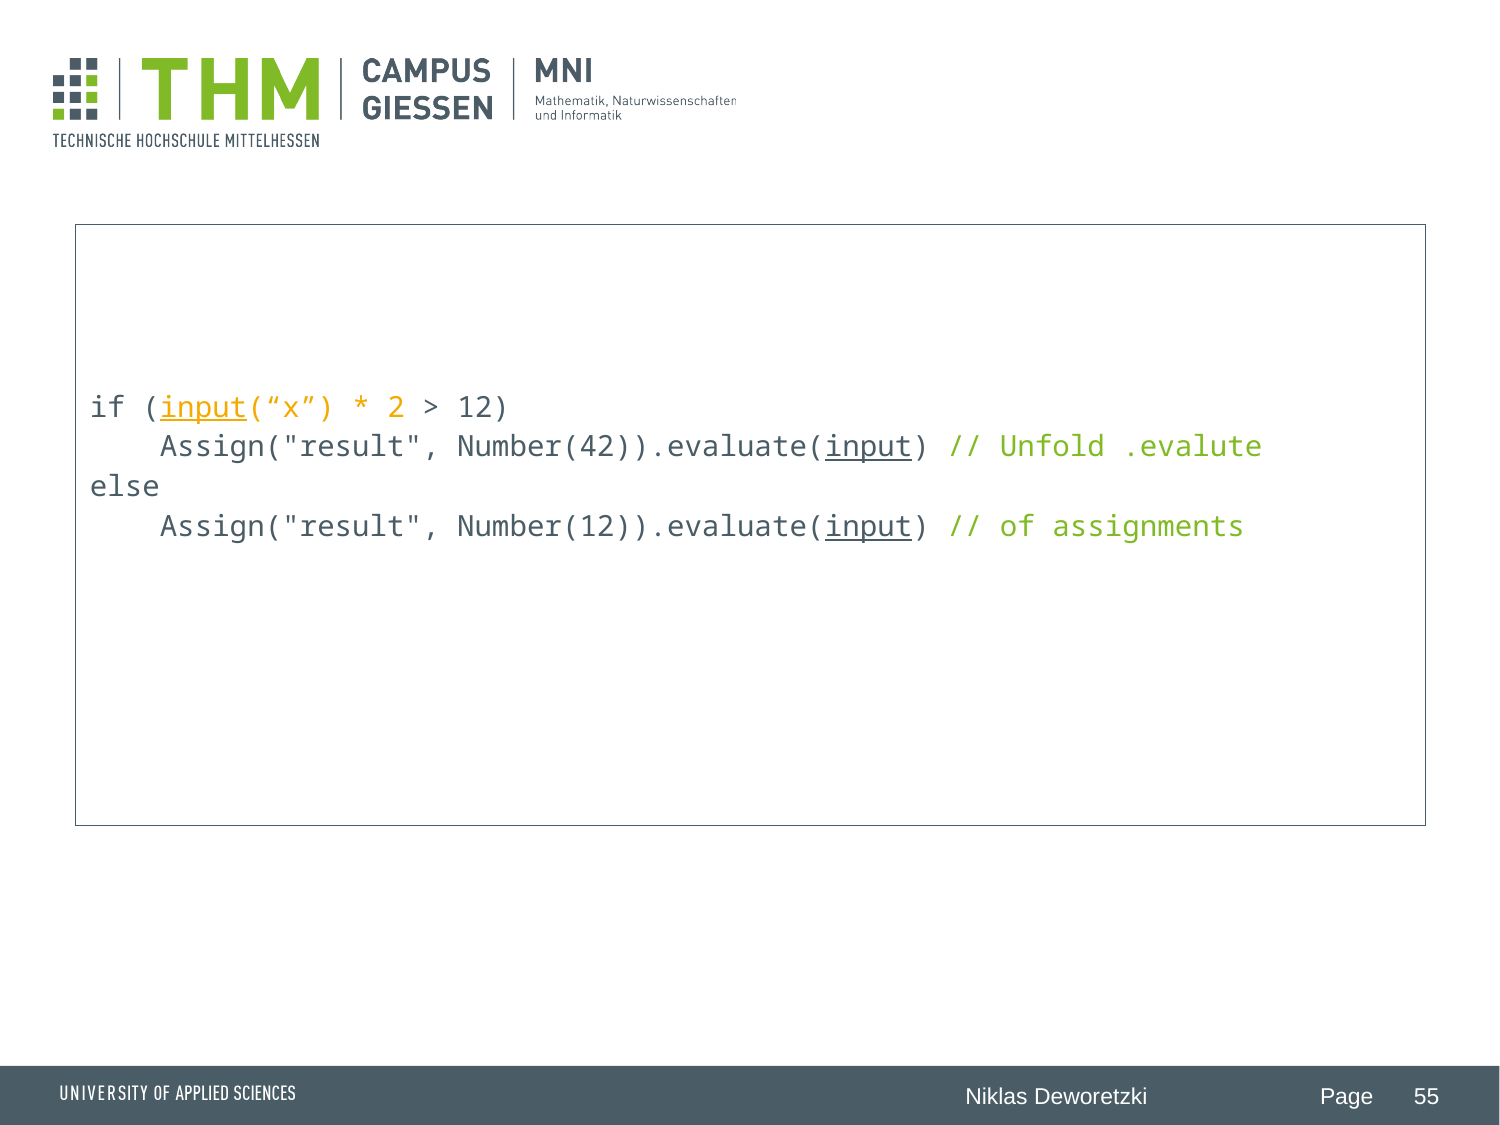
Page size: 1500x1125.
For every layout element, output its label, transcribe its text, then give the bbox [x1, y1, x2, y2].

text_box if (input(“x”) * 2 > 12) Assign("result", Number(42)).evaluate(input) // Unfold .evalute else Assign("result", Number(12)).evaluate(input) // of assignments [75, 224, 1426, 826]
slide_number [1376, 1073, 1455, 1118]
picture [59, 1082, 296, 1104]
picture [53, 58, 736, 147]
